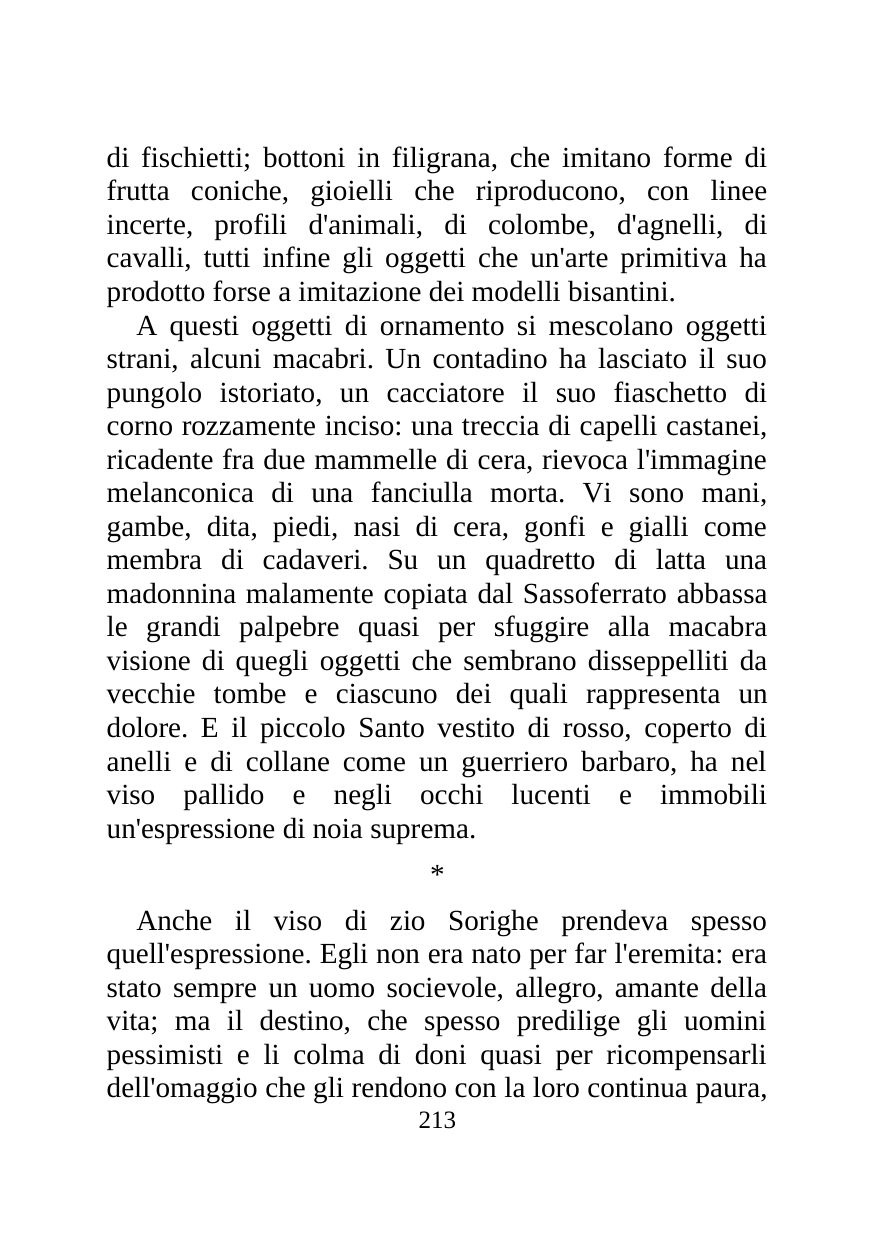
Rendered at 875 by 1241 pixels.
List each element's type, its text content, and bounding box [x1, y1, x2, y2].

text A questi oggetti di ornamento si mescolano oggetti strani, alcuni macabri. Un contadino ha lasciato il suo pungolo istoriato, un cacciatore il suo fiaschetto di corno rozzamente inciso: una treccia di capelli castanei, ricadente fra due mammelle di cera, rievoca l'immagine melanconica di una fanciulla morta. Vi sono mani, gambe, dita, piedi, nasi di cera, gonfi e gialli come membra di cadaveri. Su un quadretto di latta una madonnina malamente copiata dal Sassoferrato abbassa le grandi palpebre quasi per sfuggire alla macabra visione di quegli oggetti che sembrano disseppelliti da vecchie tombe e ciascuno dei quali rappresenta un dolore. E il piccolo Santo vestito di rosso, coperto di anelli e di collane come un guerriero barbaro, ha nel viso pallido e negli occhi lucenti e immobili un'espressione di noia suprema. [106, 308, 768, 844]
text Anche il viso di zio Sorighe prendeva spesso quell'espressione. Egli non era nato per far l'eremita: era stato sempre un uomo socievole, allegro, amante della vita; ma il destino, che spesso predilige gli uomini pessimisti e li colma di doni quasi per ricompensarli dell'omaggio che gli rendono con la loro continua paura, [106, 903, 768, 1104]
text * [106, 857, 768, 890]
text di fischietti; bottoni in filigrana, che imitano forme di frutta coniche, gioielli che riproducono, con linee incerte, profili d'animali, di colombe, d'agnelli, di cavalli, tutti infine gli oggetti che un'arte primitiva ha prodotto forse a imitazione dei modelli bisantini. [106, 140, 768, 308]
